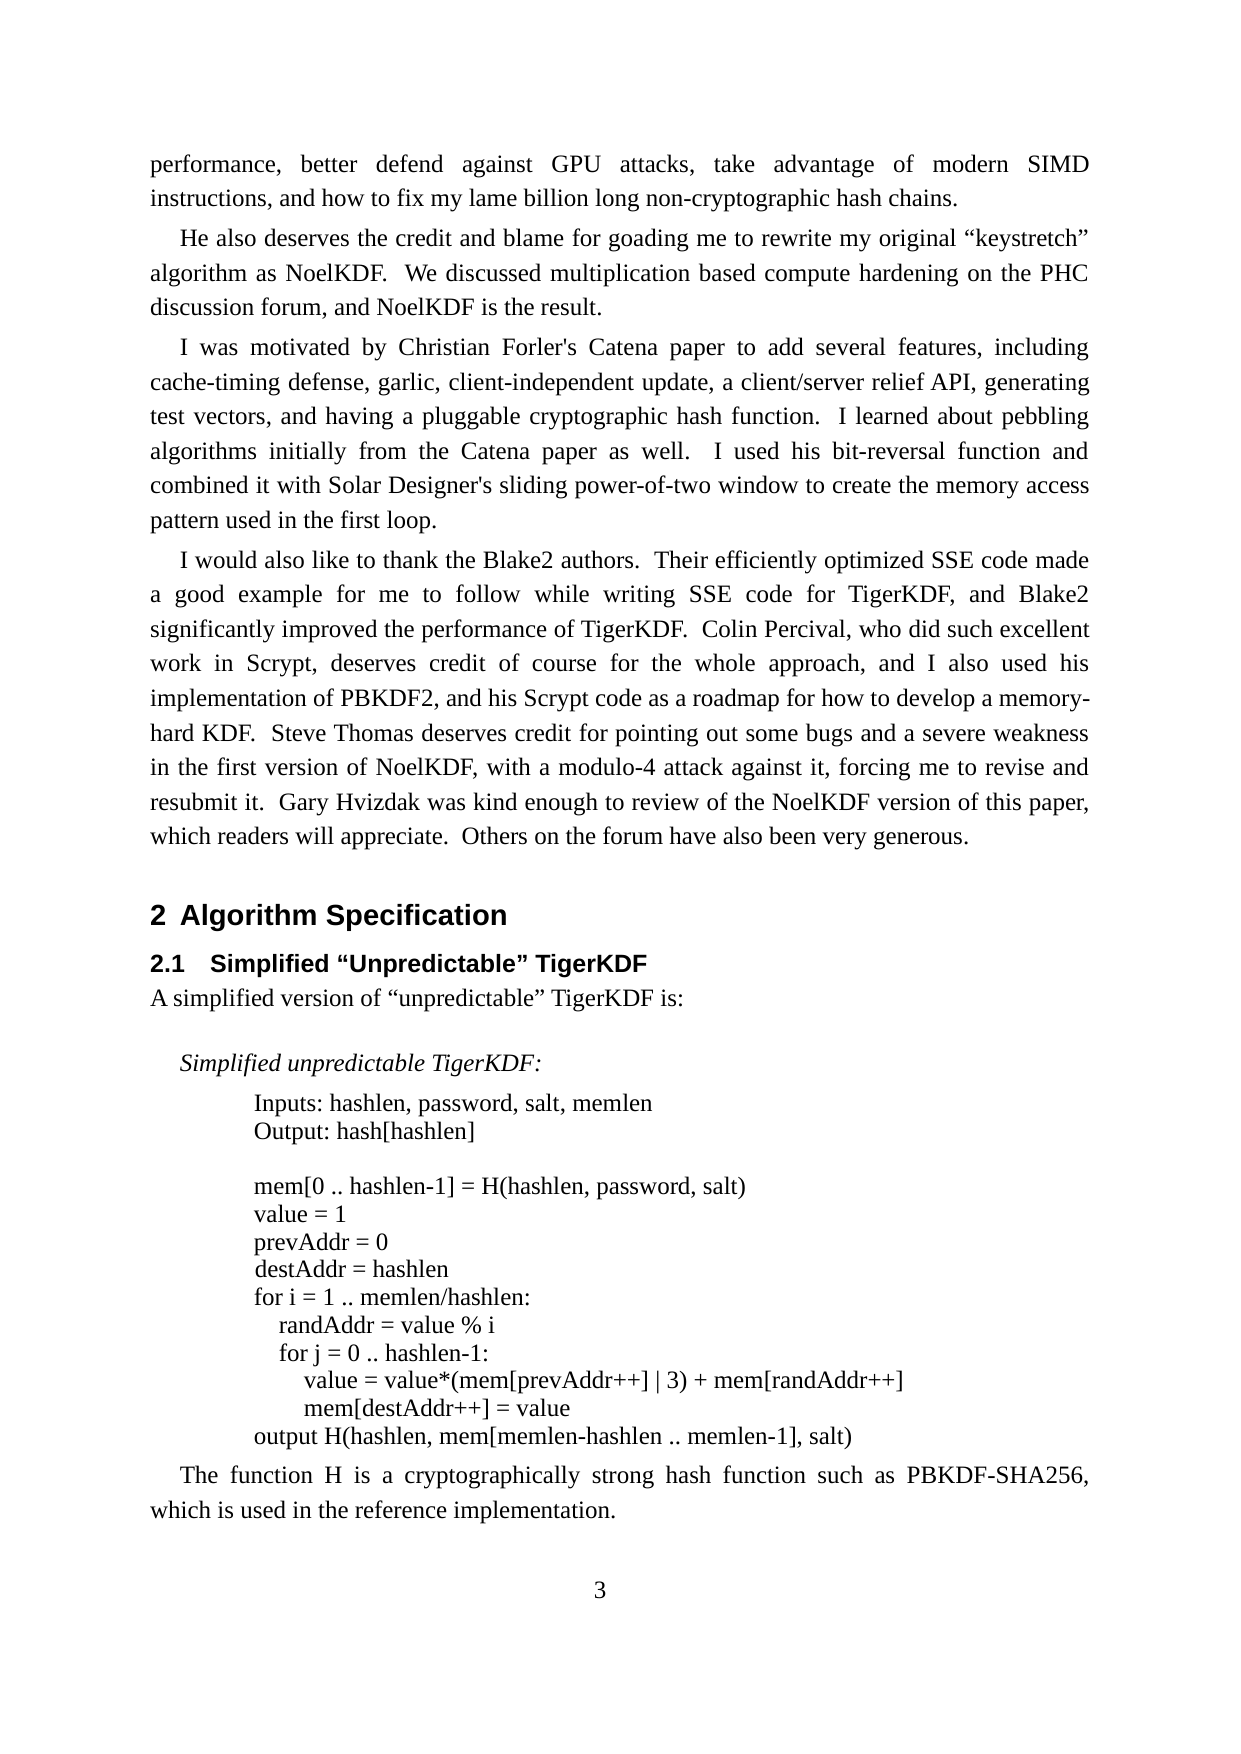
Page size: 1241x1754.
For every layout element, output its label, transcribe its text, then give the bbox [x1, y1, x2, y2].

text randAddr = value % i [179, 1311, 969, 1339]
text prevAddr = 0 [179, 1228, 969, 1256]
text I was motivated by Christian Forler's Catena paper to add several features, including cache-timing defense, garlic, client-independent update, a client/server relief API, generating test vectors, and having a pluggable cryptographic hash function. I learned about pebbling algorithms initially from the Catena paper as well. I used his bit-reversal function and combined it with Solar Designer's sliding power-of-two window to create the memory access pattern used in the first loop. [150, 333, 1091, 534]
text I would also like to thank the Blake2 authors. Their efficiently optimized SSE code made a good example for me to follow while writing SSE code for TigerKDF, and Blake2 significantly improved the performance of TigerKDF. Colin Percival, who did such excellent work in Scrypt, deserves credit of course for the whole approach, and I also used his implementation of PBKDF2, and his Scrypt code as a roadmap for how to develop a memory-hard KDF. Steve Thomas deserves credit for pointing out some bugs and a severe weakness in the first version of NoelKDF, with a modulo-4 attack against it, forcing me to revise and resubmit it. Gary Hvizdak was kind enough to review of the NoelKDF version of this paper, which readers will appreciate. Others on the forum have also been very generous. [150, 546, 1091, 850]
text value = value*(mem[prevAddr++] | 3) + mem[randAddr++] [179, 1366, 969, 1394]
text mem[0 .. hashlen-1] = H(hashlen, password, salt) [179, 1172, 969, 1200]
text for j = 0 .. hashlen-1: [179, 1339, 969, 1366]
text performance, better defend against GPU attacks, take advantage of modern SIMD instructions, and how to fix my lame billion long non-cryptographic hash chains. [150, 150, 1091, 212]
text Inputs: hashlen, password, salt, memlen [179, 1089, 969, 1117]
text The function H is a cryptographically strong hash function such as PBKDF-SHA256, which is used in the reference implementation. [150, 1462, 1091, 1524]
text Simplified unpredictable TigerKDF: [179, 1049, 969, 1077]
subtitle Algorithm Specification [150, 898, 1091, 931]
text for i = 1 .. memlen/hashlen: [179, 1283, 969, 1311]
text output H(hashlen, mem[memlen-hashlen .. memlen-1], salt) [179, 1422, 969, 1449]
text A simplified version of “unpredictable” TigerKDF is: [150, 984, 1091, 1012]
text Output: hash[hashlen] [179, 1117, 969, 1145]
subtitle Simplified “Unpredictable” TigerKDF [150, 949, 1091, 978]
text destAddr = hashlen [179, 1256, 969, 1283]
text value = 1 [179, 1200, 969, 1228]
text He also deserves the credit and blame for goading me to rewrite my original “keystretch” algorithm as NoelKDF. We discussed multiplication based compute hardening on the PHC discussion forum, and NoelKDF is the result. [150, 224, 1091, 321]
text mem[destAddr++] = value [179, 1394, 969, 1422]
